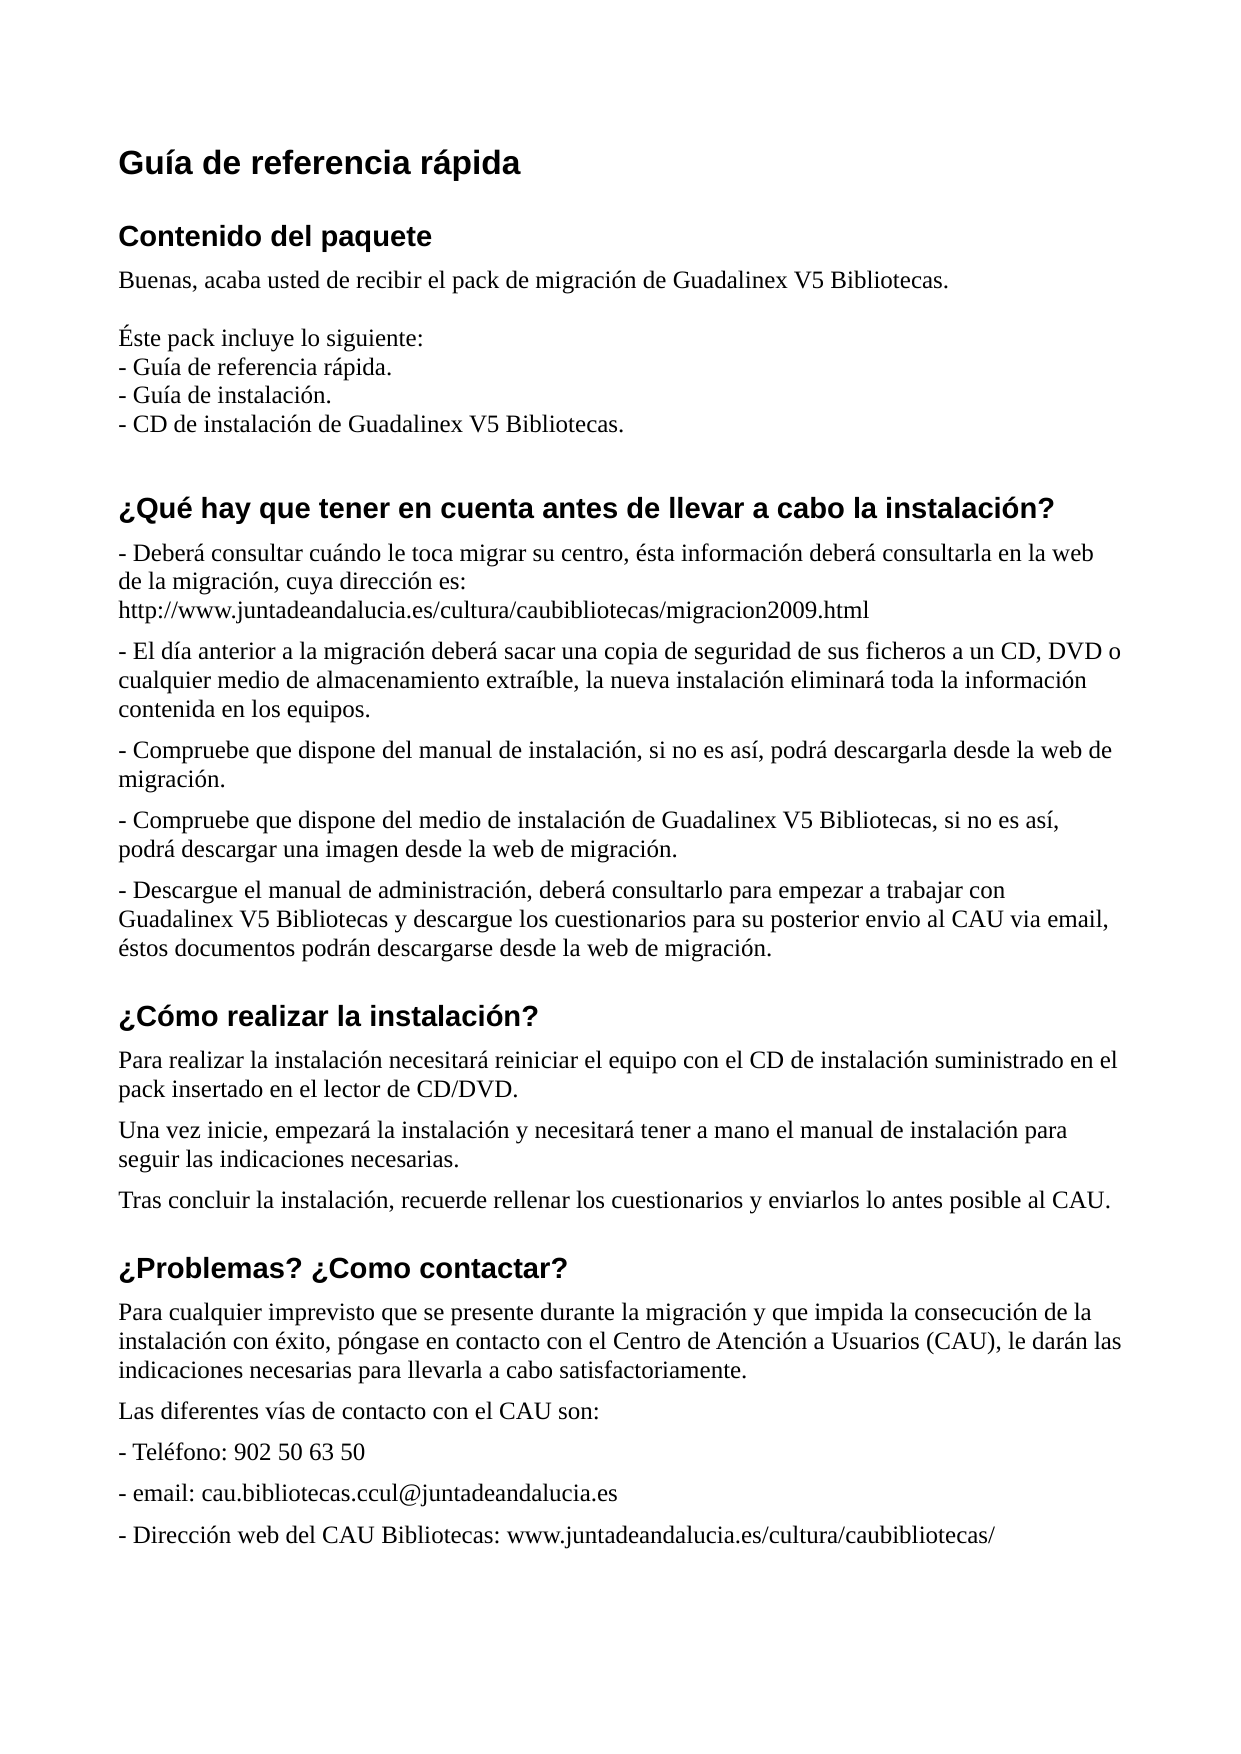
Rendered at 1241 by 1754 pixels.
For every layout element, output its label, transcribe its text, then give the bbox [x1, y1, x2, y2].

text - Guía de instalación. [118, 380, 1122, 409]
text Para cualquier imprevisto que se presente durante la migración y que impida la consecución de la instalación con éxito, póngase en contacto con el Centro de Atención a Usuarios (CAU), le darán las indicaciones necesarias para llevarla a cabo satisfactoriamente. [118, 1297, 1122, 1383]
text - Compruebe que dispone del manual de instalación, si no es así, podrá descargarla desde la web de migración. [118, 735, 1122, 793]
text - CD de instalación de Guadalinex V5 Bibliotecas. [118, 409, 1122, 438]
subtitle Contenido del paquete [118, 219, 1122, 253]
subtitle Guía de referencia rápida [118, 143, 1122, 182]
subtitle ¿Problemas? ¿Como contactar? [118, 1251, 1122, 1285]
text Para realizar la instalación necesitará reiniciar el equipo con el CD de instalación suministrado en el pack insertado en el lector de CD/DVD. [118, 1045, 1122, 1102]
text Buenas, acaba usted de recibir el pack de migración de Guadalinex V5 Bibliotecas. [118, 265, 1122, 294]
text Éste pack incluye lo siguiente: [118, 323, 1122, 352]
text Tras concluir la instalación, recuerde rellenar los cuestionarios y enviarlos lo antes posible al CAU. [118, 1185, 1122, 1214]
text - Compruebe que dispone del medio de instalación de Guadalinex V5 Bibliotecas, si no es así, podrá descargar una imagen desde la web de migración. [118, 805, 1122, 863]
text - Descargue el manual de administración, deberá consultarlo para empezar a trabajar con Guadalinex V5 Bibliotecas y descargue los cuestionarios para su posterior envio al CAU via email, éstos documentos podrán descargarse desde la web de migración. [118, 875, 1122, 961]
text - Teléfono: 902 50 63 50 [118, 1437, 1122, 1466]
text - Deberá consultar cuándo le toca migrar su centro, ésta información deberá consultarla en la web de la migración, cuya dirección es: http://www.juntadeandalucia.es/cultura/caubibliotecas/migracion2009.html [118, 538, 1122, 624]
text - email: cau.bibliotecas.ccul@juntadeandalucia.es [118, 1478, 1122, 1507]
text Las diferentes vías de contacto con el CAU son: [118, 1396, 1122, 1425]
text - Dirección web del CAU Bibliotecas: www.juntadeandalucia.es/cultura/caubibliotecas/ [118, 1520, 1122, 1548]
text - Guía de referencia rápida. [118, 352, 1122, 380]
subtitle ¿Cómo realizar la instalación? [118, 999, 1122, 1032]
text Una vez inicie, empezará la instalación y necesitará tener a mano el manual de instalación para seguir las indicaciones necesarias. [118, 1115, 1122, 1172]
text - El día anterior a la migración deberá sacar una copia de seguridad de sus ficheros a un CD, DVD o cualquier medio de almacenamiento extraíble, la nueva instalación eliminará toda la información contenida en los equipos. [118, 636, 1122, 723]
subtitle ¿Qué hay que tener en cuenta antes de llevar a cabo la instalación? [118, 492, 1122, 525]
